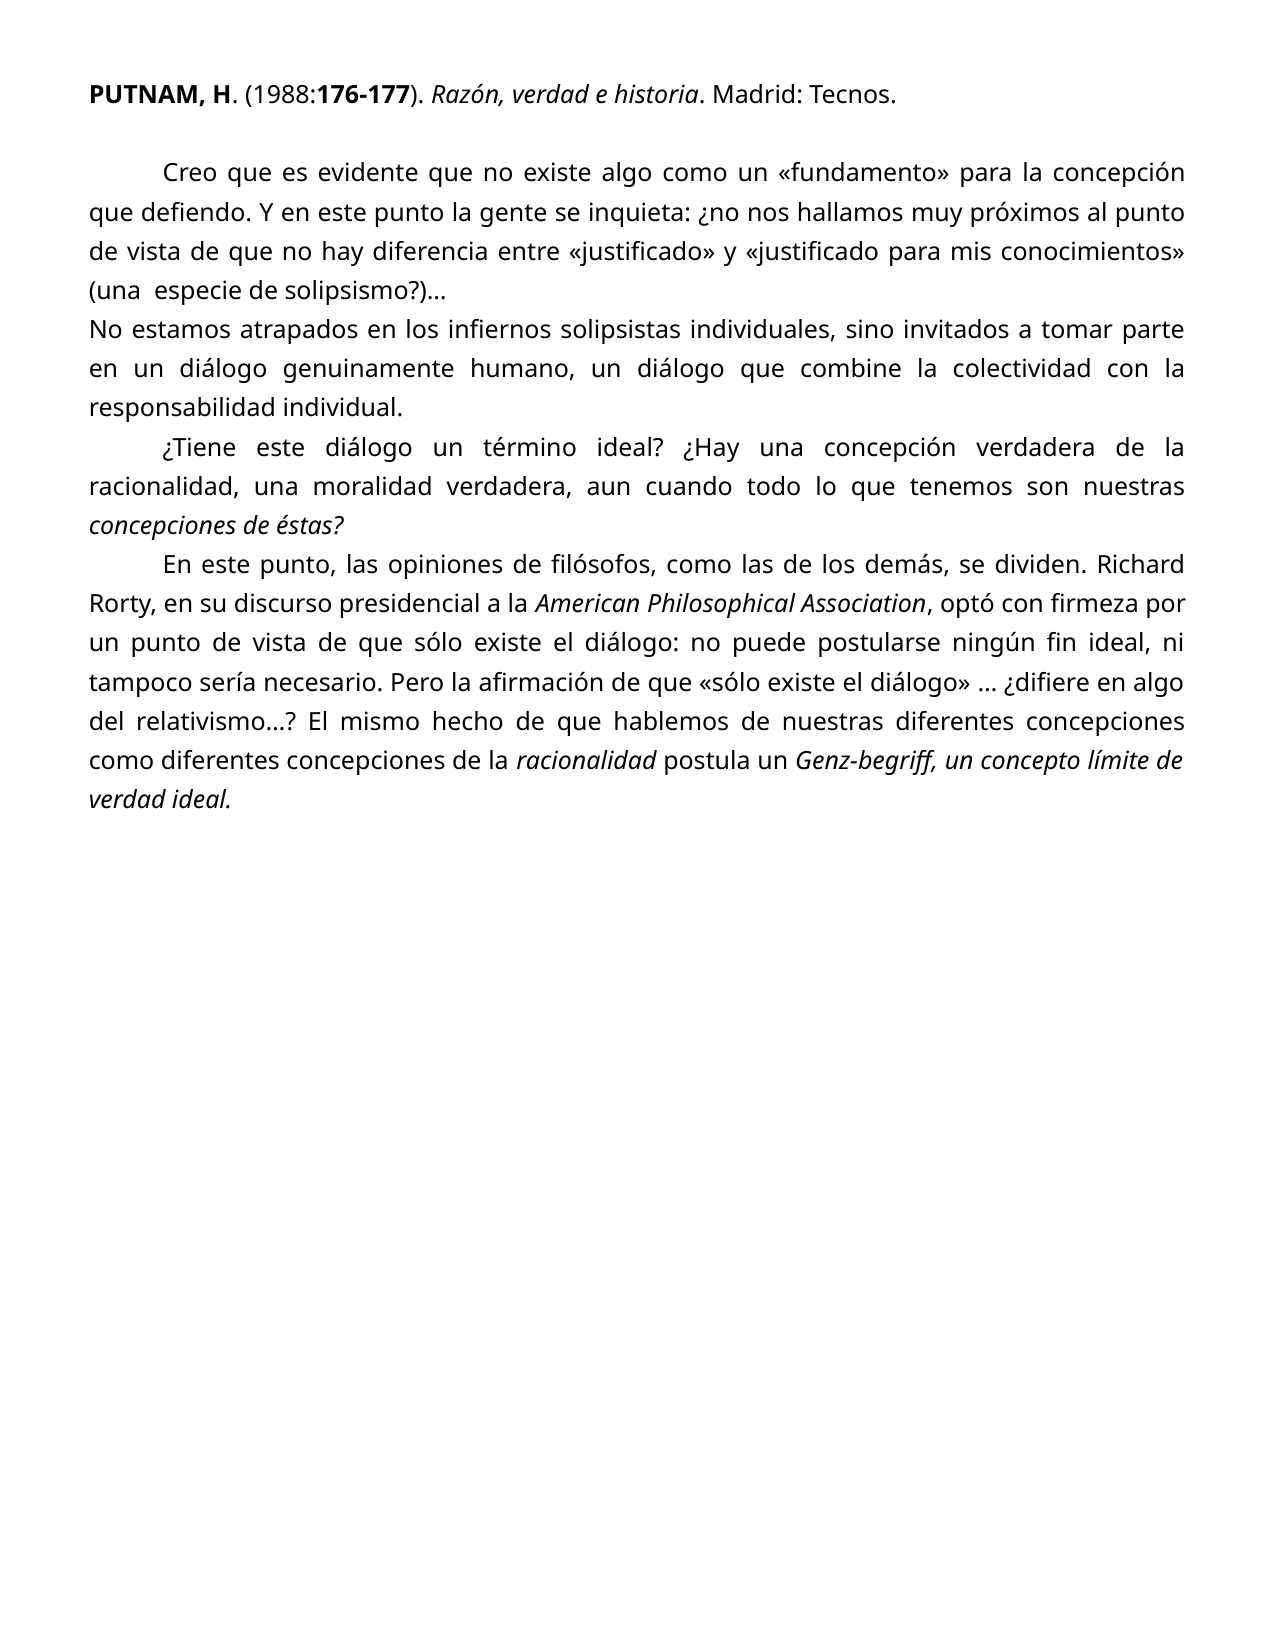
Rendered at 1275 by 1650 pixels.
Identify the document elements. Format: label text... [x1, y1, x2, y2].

text No estamos atrapados en los infiernos solipsistas individuales, sino invitados a tomar parte en un diálogo genuinamente humano, un diálogo que combine la colectividad con la responsabilidad individual. [88, 312, 1186, 424]
text Creo que es evidente que no existe algo como un «fundamento» para la concepción que defiendo. Y en este punto la gente se inquieta: ¿no nos hallamos muy próximos al punto de vista de que no hay diferencia entre «justificado» y «justificado para mis conocimientos» (una especie de solipsismo?)… [88, 155, 1186, 307]
text ¿Tiene este diálogo un término ideal? ¿Hay una concepción verdadera de la racionalidad, una moralidad verdadera, aun cuando todo lo que tenemos son nuestras concepciones de éstas? [88, 429, 1186, 542]
text PUTNAM, H. (1988:176-177). Razón, verdad e historia. Madrid: Tecnos. [88, 77, 1186, 111]
text En este punto, las opiniones de filósofos, como las de los demás, se dividen. Richard Rorty, en su discurso presidencial a la American Philosophical Association, optó con firmeza por un punto de vista de que sólo existe el diálogo: no puede postularse ningún fin ideal, ni tampoco sería necesario. Pero la afirmación de que «sólo existe el diálogo» … ¿difiere en algo del relativismo…? El mismo hecho de que hablemos de nuestras diferentes concepciones como diferentes concepciones de la racionalidad postula un Genz-begriff, un concepto límite de verdad ideal. [88, 547, 1186, 816]
